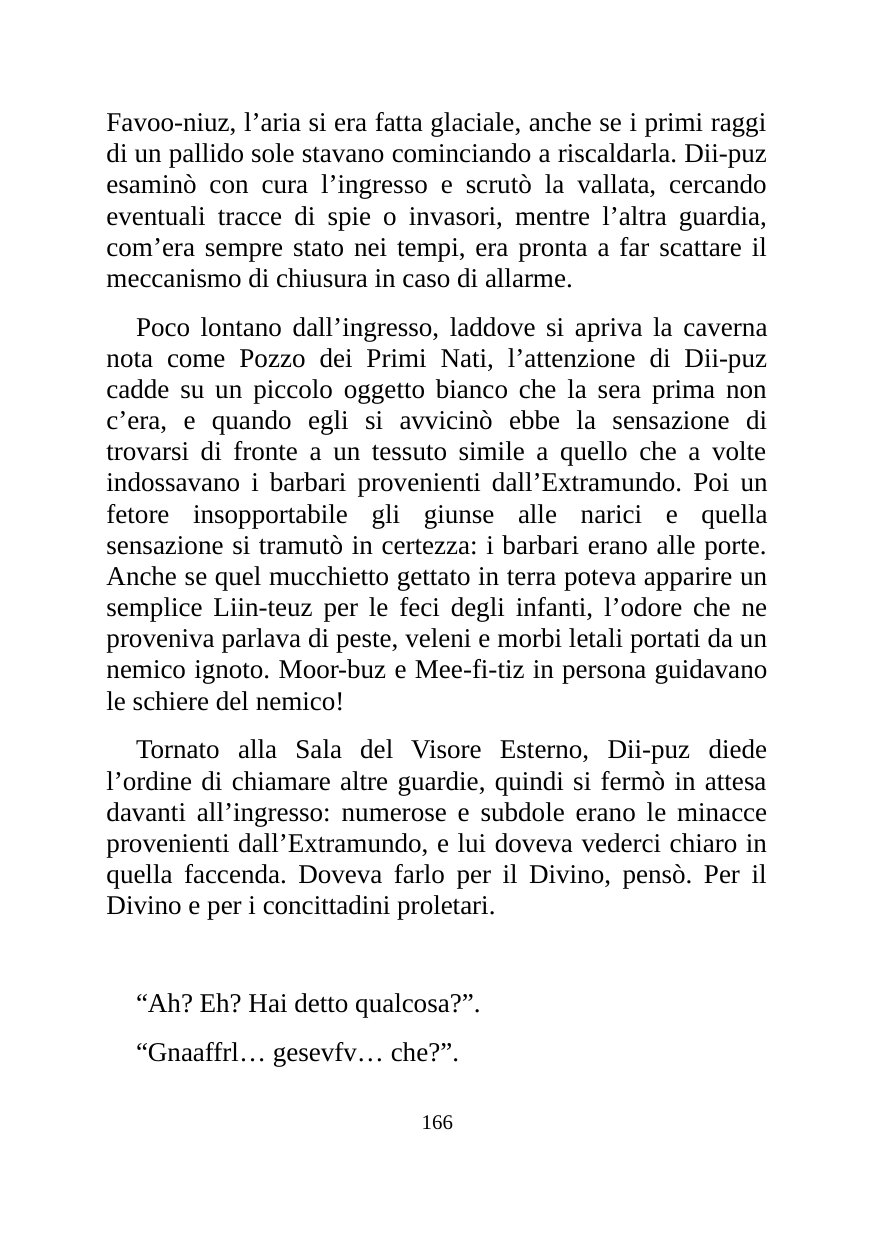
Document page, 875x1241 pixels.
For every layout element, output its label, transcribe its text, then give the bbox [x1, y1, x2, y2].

text “Ah? Eh? Hai detto qualcosa?”. [106, 987, 768, 1018]
text Tornato alla Sala del Visore Esterno, Dii-puz diede l’ordine di chiamare altre guardie, quindi si fermò in attesa davanti all’ingresso: numerose e subdole erano le minacce provenienti dall’Extramundo, e lui doveva vederci chiaro in quella faccenda. Doveva farlo per il Divino, pensò. Per il Divino e per i concittadini proletari. [106, 733, 768, 920]
text Poco lontano dall’ingresso, laddove si apriva la caverna nota come Pozzo dei Primi Nati, l’attenzione di Dii-puz cadde su un piccolo oggetto bianco che la sera prima non c’era, e quando egli si avvicinò ebbe la sensazione di trovarsi di fronte a un tessuto simile a quello che a volte indossavano i barbari provenienti dall’Extramundo. Poi un fetore insopportabile gli giunse alle narici e quella sensazione si tramutò in certezza: i barbari erano alle porte. Anche se quel mucchietto gettato in terra poteva apparire un semplice Liin-teuz per le feci degli infanti, l’odore che ne proveniva parlava di peste, veleni e morbi letali portati da un nemico ignoto. Moor-buz e Mee-fi-tiz in persona guidavano le schiere del nemico! [106, 311, 768, 716]
text “Gnaaffrl… gesevfv… che?”. [106, 1036, 768, 1067]
text Favoo-niuz, l’aria si era fatta glaciale, anche se i primi raggi di un pallido sole stavano cominciando a riscaldarla. Dii-puz esaminò con cura l’ingresso e scrutò la vallata, cercando eventuali tracce di spie o invasori, mentre l’altra guardia, com’era sempre stato nei tempi, era pronta a far scattare il meccanismo di chiusura in caso di allarme. [106, 106, 768, 293]
